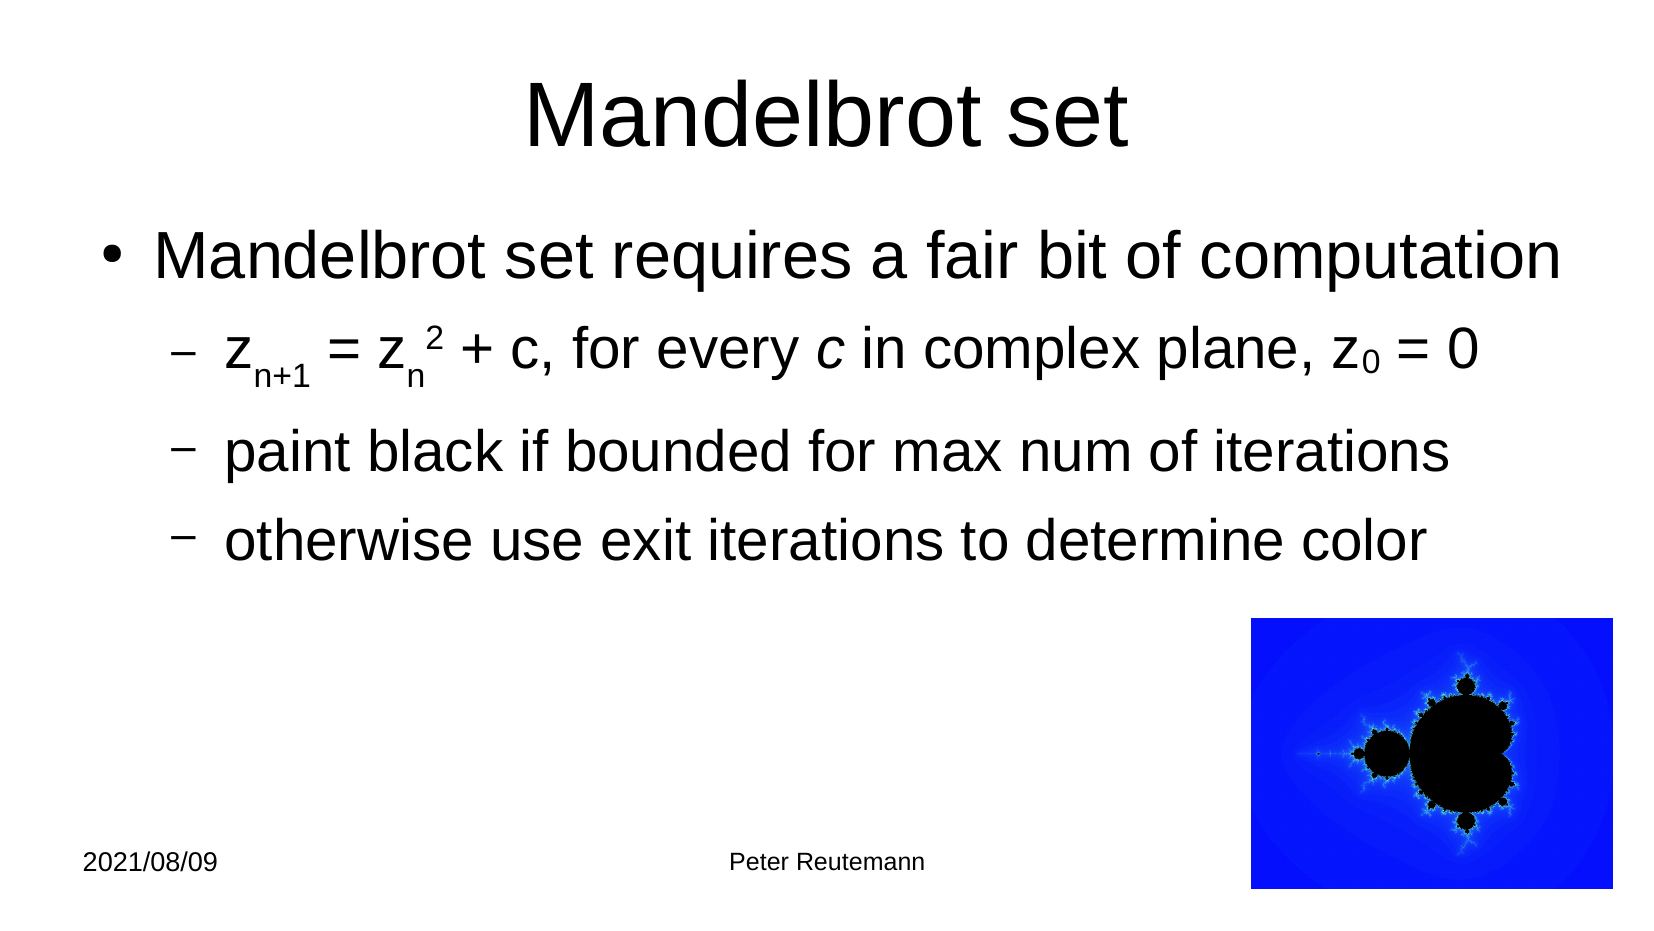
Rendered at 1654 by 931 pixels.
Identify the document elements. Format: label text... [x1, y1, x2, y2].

picture [1251, 618, 1613, 889]
list Mandelbrot set requires a fair bit of computation zn+1 = zn2 + c, for every c in complex plane, z0 = 0 paint black if bounded for max num of iterations otherwise use exit iterations to determine color [82, 217, 1571, 758]
title Mandelbrot set [82, 37, 1571, 193]
